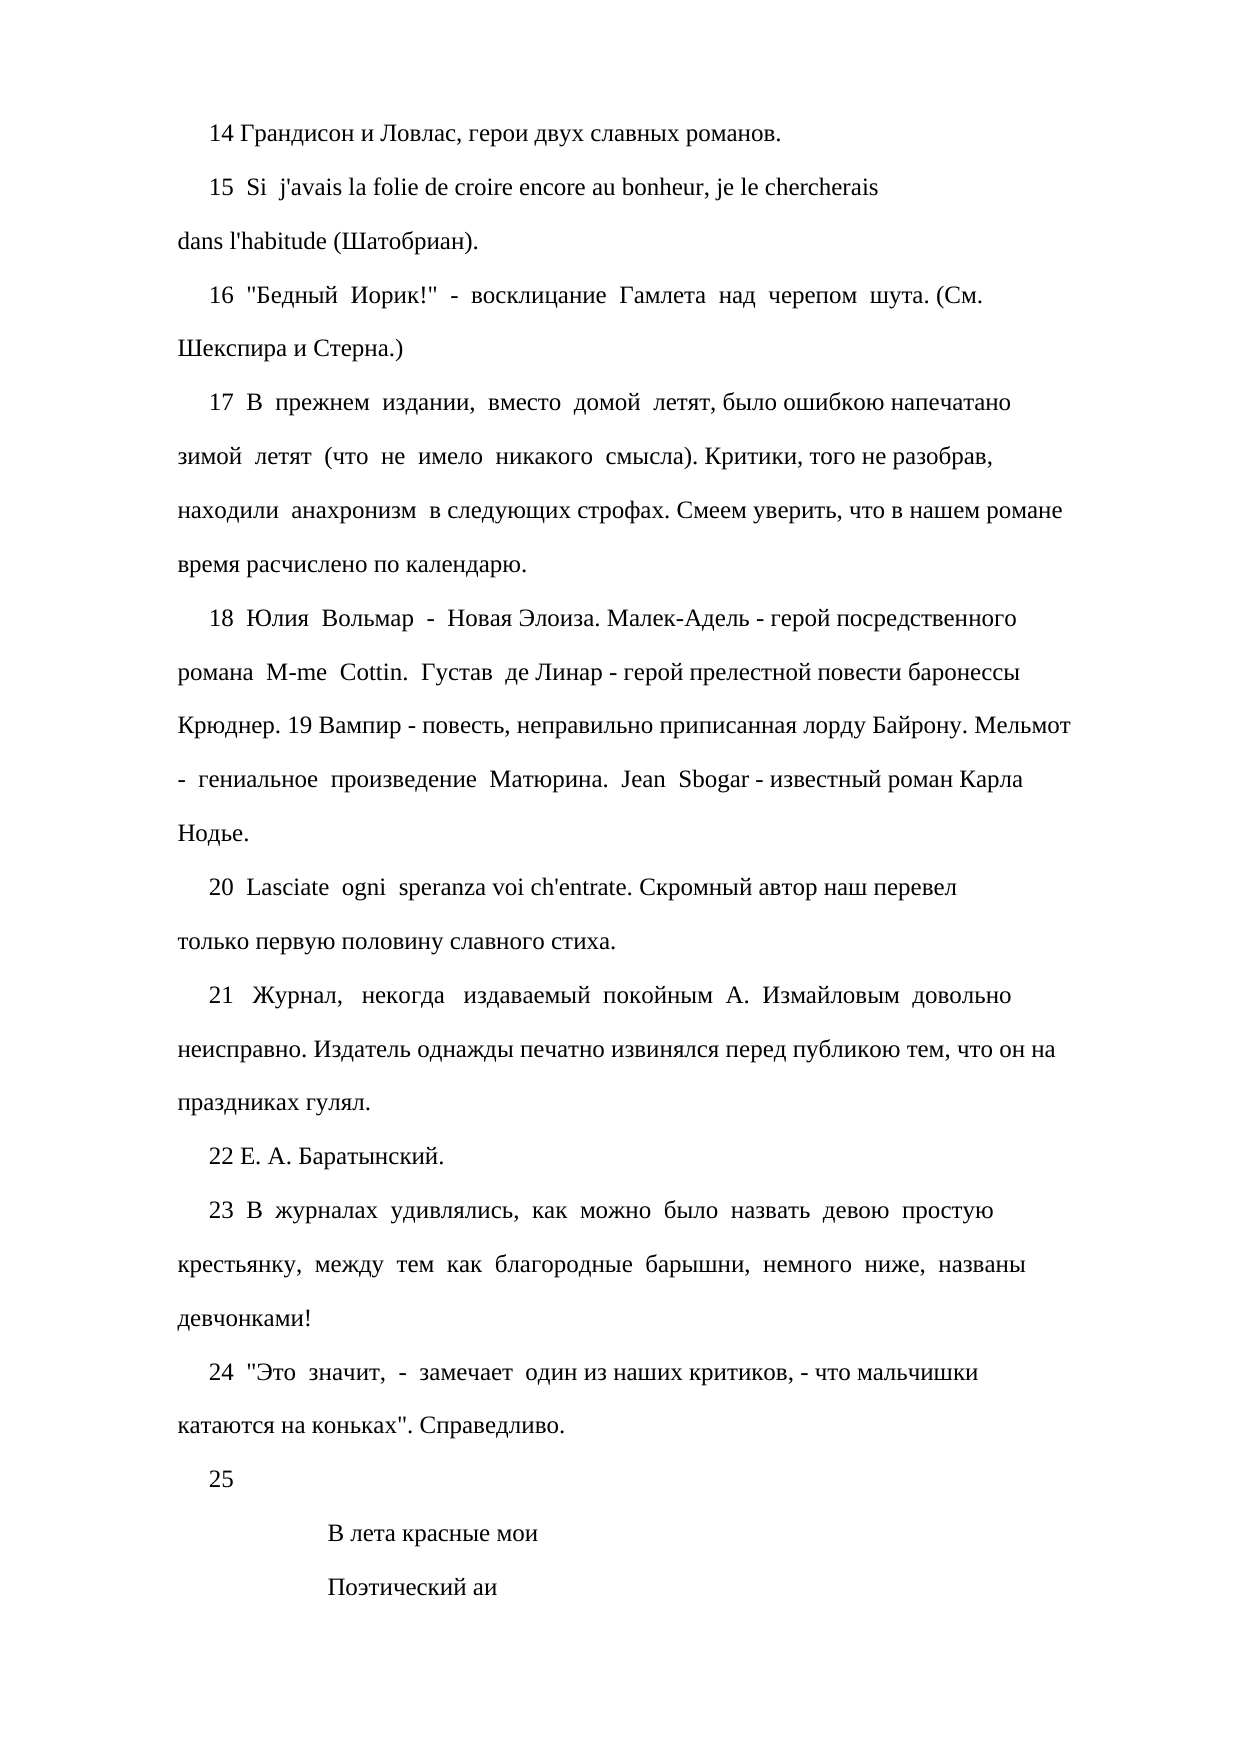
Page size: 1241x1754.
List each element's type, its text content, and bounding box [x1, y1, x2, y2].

text зимой летят (что не имело никакого смысла). Критики, того не разобрав, [177, 441, 1152, 470]
text 23 В журналах удивлялись, как можно было назвать девою простую [177, 1195, 1152, 1224]
text В лета красные мои [177, 1518, 1152, 1547]
text Крюднер. 19 Вампир - повесть, неправильно приписанная лорду Байрону. Мельмот [177, 711, 1152, 739]
text 22 Е. А. Баратынский. [177, 1141, 1152, 1170]
text 21 Журнал, некогда издаваемый покойным А. Измайловым довольно [177, 980, 1152, 1008]
text неисправно. Издатель однажды печатно извинялся перед публикою тем, что он на [177, 1034, 1152, 1062]
text 15 Si j'avais la folie de croire encore au bonheur, je le chercherais [177, 172, 1152, 201]
text 17 В прежнем издании, вместо домой летят, было ошибкою напечатано [177, 387, 1152, 416]
text 20 Lasciate ogni speranza voi ch'entrate. Скромный автор наш перевел [177, 872, 1152, 901]
text романа M-me Cottin. Густав де Линар - герой прелестной повести баронессы [177, 657, 1152, 685]
text Шекспира и Стерна.) [177, 333, 1152, 362]
text крестьянку, между тем как благородные барышни, немного ниже, названы [177, 1249, 1152, 1278]
text девчонками! [177, 1303, 1152, 1332]
text только первую половину славного стиха. [177, 926, 1152, 955]
text катаются на коньках". Справедливо. [177, 1411, 1152, 1439]
text 16 "Бедный Иорик!" - восклицание Гамлета над черепом шута. (См. [177, 280, 1152, 308]
text 14 Грандисон и Ловлас, герои двух славных романов. [177, 118, 1152, 147]
text Нодье. [177, 818, 1152, 847]
text время расчислено по календарю. [177, 549, 1152, 578]
text 25 [177, 1464, 1152, 1493]
text - гениальное произведение Матюрина. Jean Sbogar - известный роман Карла [177, 764, 1152, 793]
text находили анахронизм в следующих строфах. Смеем уверить, что в нашем романе [177, 495, 1152, 524]
text dans l'habitude (Шатобриан). [177, 226, 1152, 254]
text 18 Юлия Вольмар - Новая Элоиза. Малек-Адель - герой посредственного [177, 603, 1152, 632]
text 24 "Это значит, - замечает один из наших критиков, - что мальчишки [177, 1357, 1152, 1386]
text Поэтический аи [177, 1572, 1152, 1601]
text праздниках гулял. [177, 1087, 1152, 1116]
